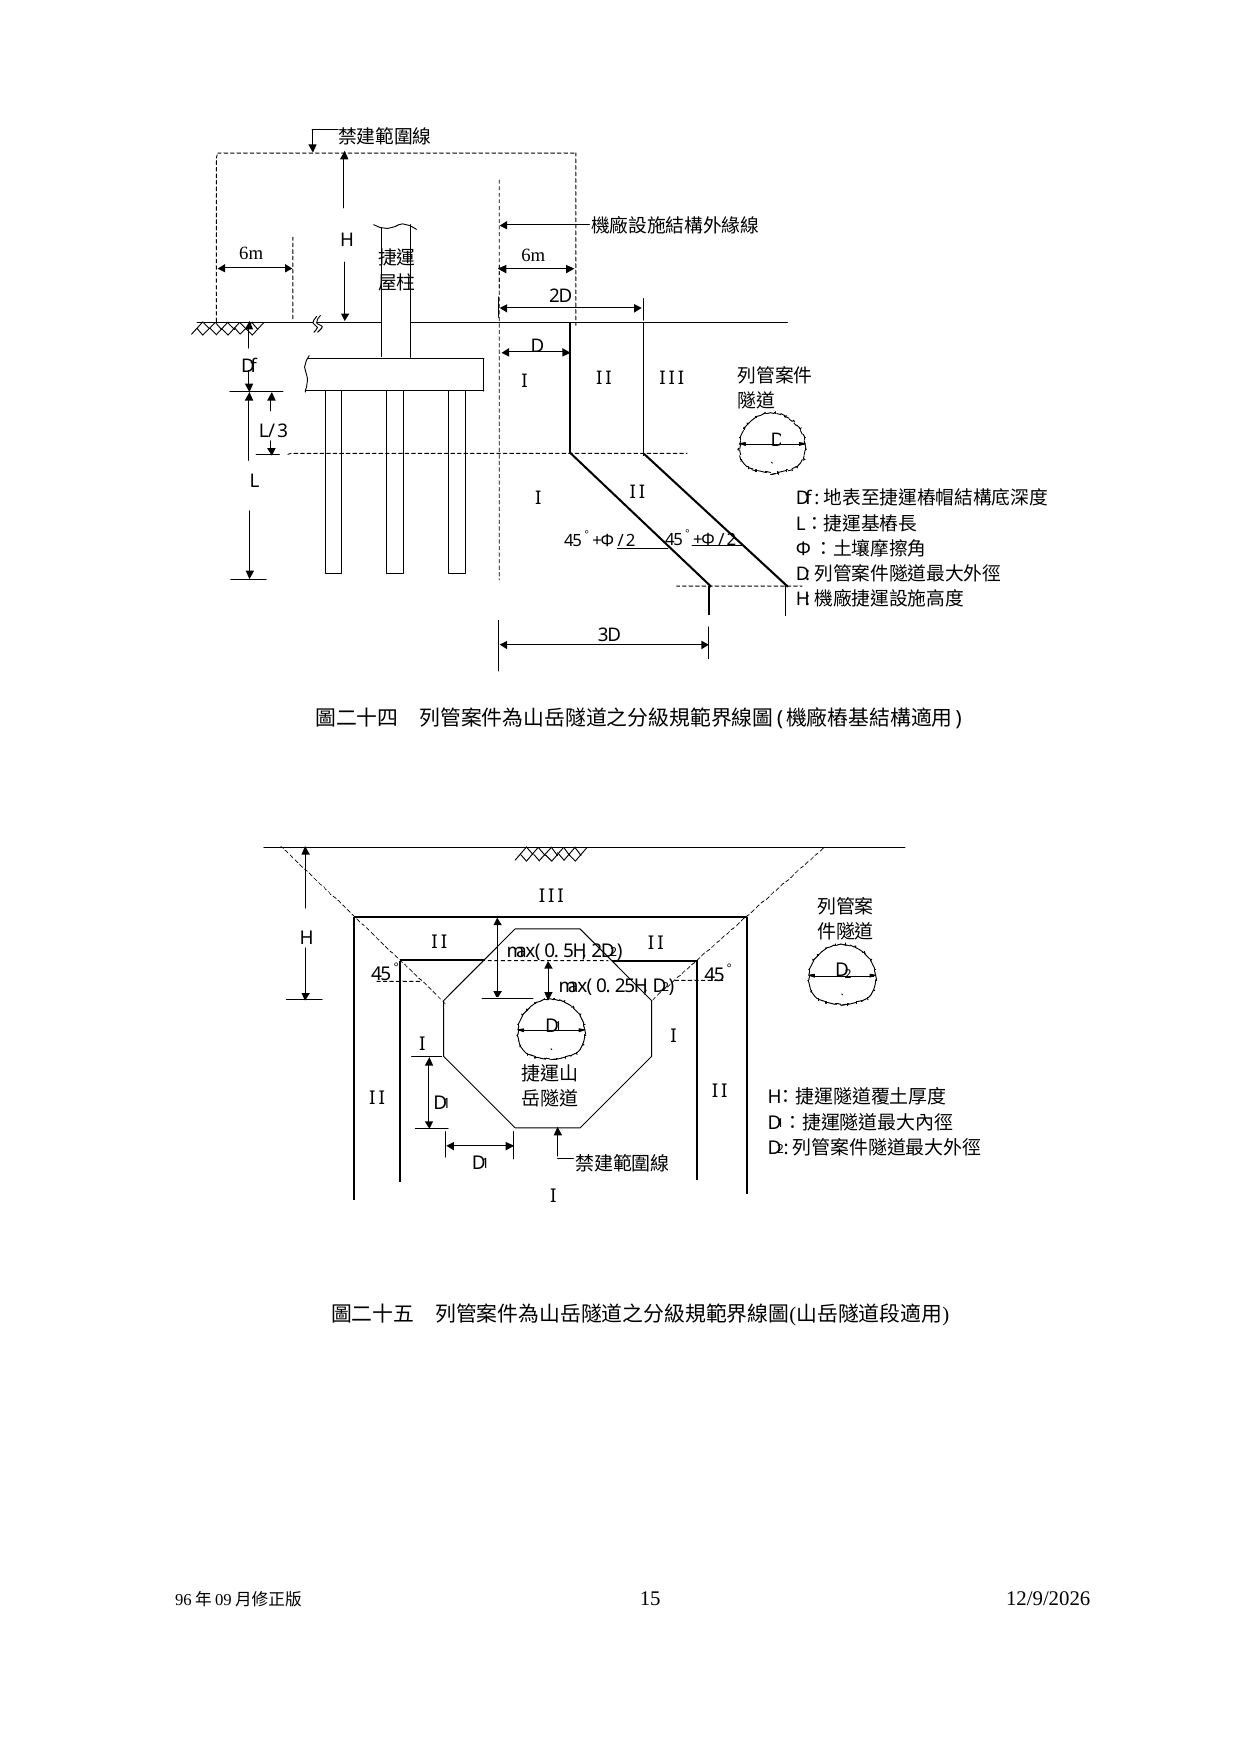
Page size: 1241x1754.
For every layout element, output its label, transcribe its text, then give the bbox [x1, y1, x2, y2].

text 圖二十五 列管案件為山岳隧道之分級規範界線圖(山岳隧道段適用) [187, 1297, 1092, 1328]
text 圖二十四 列管案件為山岳隧道之分級規範界線圖(機廠樁基結構適用) [187, 702, 1092, 732]
